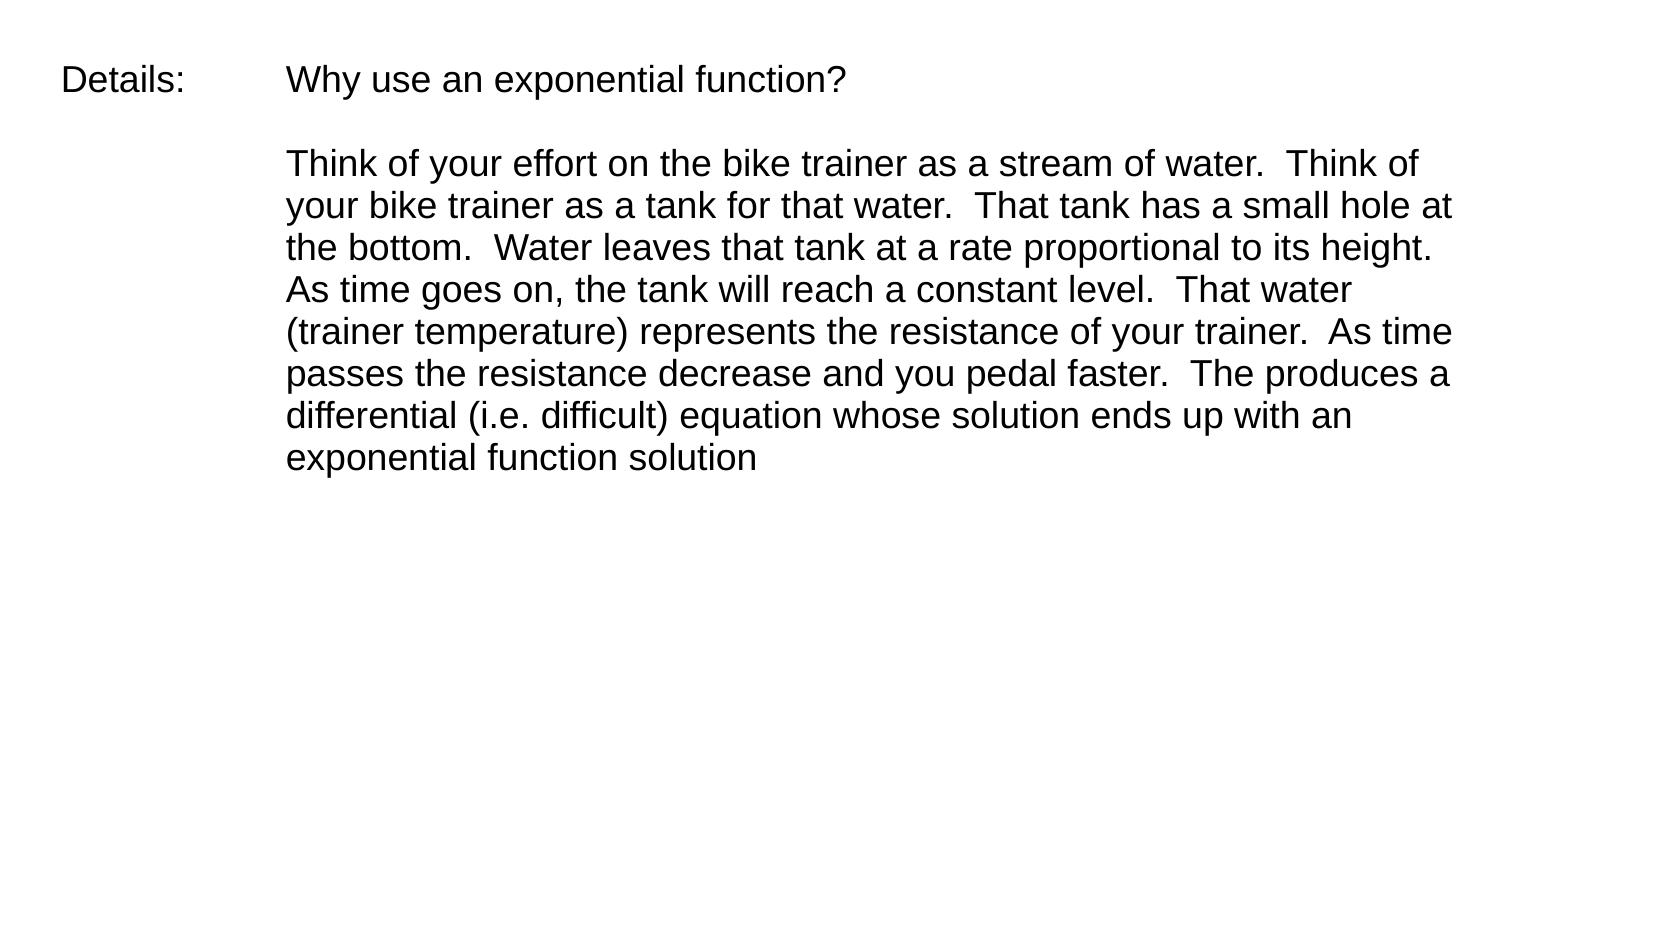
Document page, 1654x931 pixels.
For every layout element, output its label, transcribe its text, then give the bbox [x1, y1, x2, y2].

text_box Details: Why use an exponential function? Think of your effort on the bike trainer as a stream of water. Think of your bike trainer as a tank for that water. That tank has a small hole at the bottom. Water leaves that tank at a rate proportional to its height. As time goes on, the tank will reach a constant level. That water (trainer temperature) represents the resistance of your trainer. As time passes the resistance decrease and you pedal faster. The produces a differential (i.e. difficult) equation whose solution ends up with an exponential function solution [46, 51, 1486, 487]
